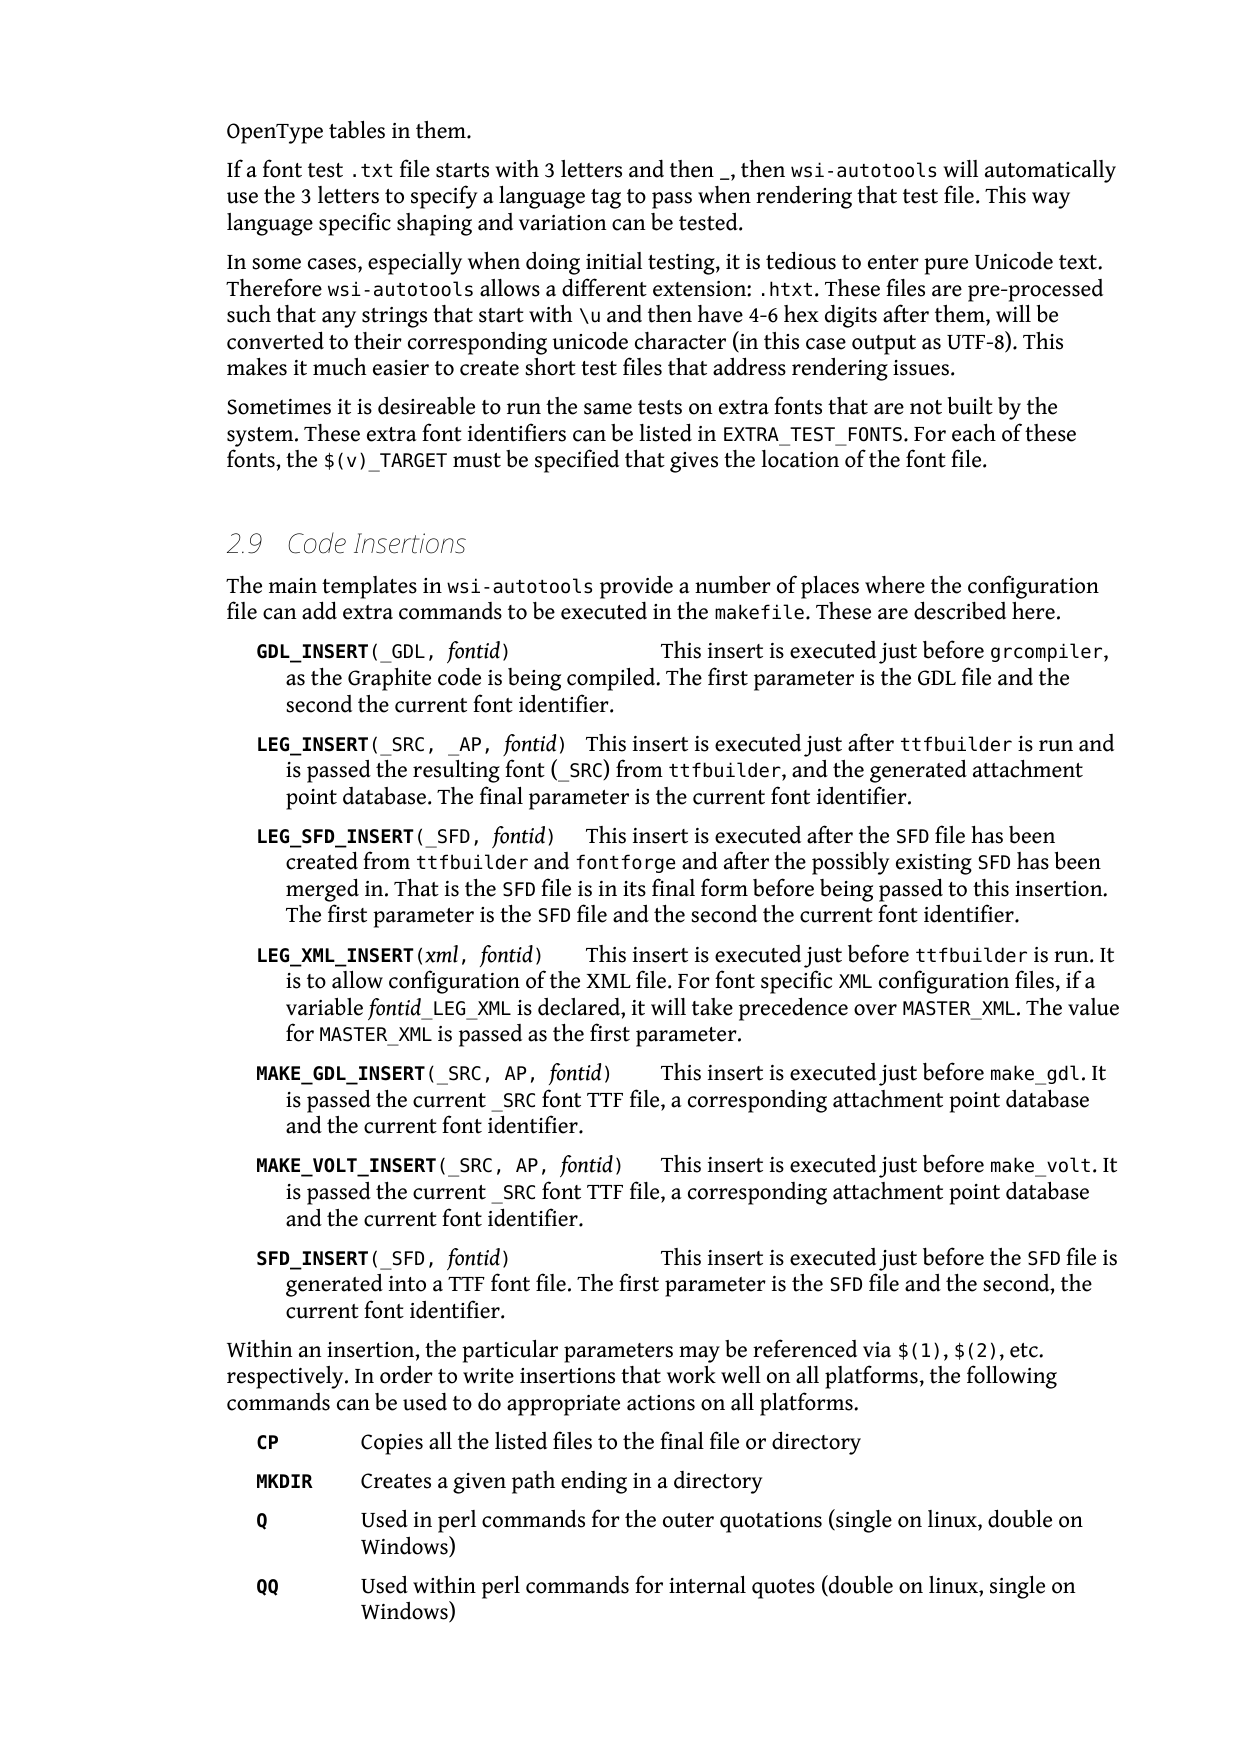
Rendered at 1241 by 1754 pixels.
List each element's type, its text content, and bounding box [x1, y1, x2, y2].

text Q Used in perl commands for the outer quotations (single on linux, double on Windows) [256, 1508, 1122, 1561]
text CP Copies all the listed files to the final file or directory [256, 1429, 1122, 1456]
text MAKE_GDL_INSERT(_SRC, AP, fontid) This insert is executed just before make_gdl. It is passed the current _SRC font TTF file, a corresponding attachment point database and the current font identifier. [256, 1061, 1122, 1140]
text OpenType tables in them. [226, 118, 1122, 145]
text QQ Used within perl commands for internal quotes (double on linux, single on Windows) [256, 1573, 1122, 1626]
text LEG_SFD_INSERT(_SFD, fontid) This insert is executed after the SFD file has been created from ttfbuilder and fontforge and after the possibly existing SFD has been merged in. That is the SFD file is in its final form before being passed to this insertion. The first parameter is the SFD file and the second the current font identifier. [256, 823, 1122, 929]
text MKDIR Creates a given path ending in a directory [256, 1468, 1122, 1495]
text GDL_INSERT(_GDL, fontid) This insert is executed just before grcompiler, as the Graphite code is being compiled. The first parameter is the GDL file and the second the current font identifier. [256, 639, 1122, 718]
text Within an insertion, the particular parameters may be referenced via $(1), $(2), etc. respectively. In order to write insertions that work well on all platforms, the following commands can be used to do appropriate actions on all platforms. [226, 1337, 1122, 1417]
text LEG_XML_INSERT(xml, fontid) This insert is executed just before ttfbuilder is run. It is to allow configuration of the XML file. For font specific XML configuration files, if a variable fontid_LEG_XML is declared, it will take precedence over MASTER_XML. The value for MASTER_XML is passed as the first parameter. [256, 942, 1122, 1048]
text LEG_INSERT(_SRC, _AP, fontid) This insert is executed just after ttfbuilder is run and is passed the resulting font (_SRC) from ttfbuilder, and the generated attachment point database. The final parameter is the current font identifier. [256, 731, 1122, 811]
text Sometimes it is desireable to run the same tests on extra fonts that are not built by the system. These extra font identifiers can be listed in EXTRA_TEST_FONTS. For each of these fonts, the $(v)_TARGET must be specified that gives the location of the font file. [226, 395, 1122, 474]
text SFD_INSERT(_SFD, fontid) This insert is executed just before the SFD file is generated into a TTF font file. The first parameter is the SFD file and the second, the current font identifier. [256, 1245, 1122, 1325]
text In some cases, especially when doing initial testing, it is tedious to enter pure Unicode text. Therefore wsi-autotools allows a different extension: .htxt. These files are pre-processed such that any strings that start with \u and then have 4-6 hex digits after them, will be converted to their corresponding unicode character (in this case output as UTF-8). This makes it much easier to create short test files that address rendering issues. [226, 249, 1122, 382]
subtitle Code Insertions [226, 524, 1122, 561]
text If a font test .txt file starts with 3 letters and then _, then wsi-autotools will automatically use the 3 letters to specify a language tag to pass when rendering that test file. This way language specific shaping and variation can be tested. [226, 157, 1122, 237]
text MAKE_VOLT_INSERT(_SRC, AP, fontid) This insert is executed just before make_volt. It is passed the current _SRC font TTF file, a corresponding attachment point database and the current font identifier. [256, 1153, 1122, 1233]
text The main templates in wsi-autotools provide a number of places where the configuration file can add extra commands to be executed in the makefile. These are described here. [226, 573, 1122, 626]
